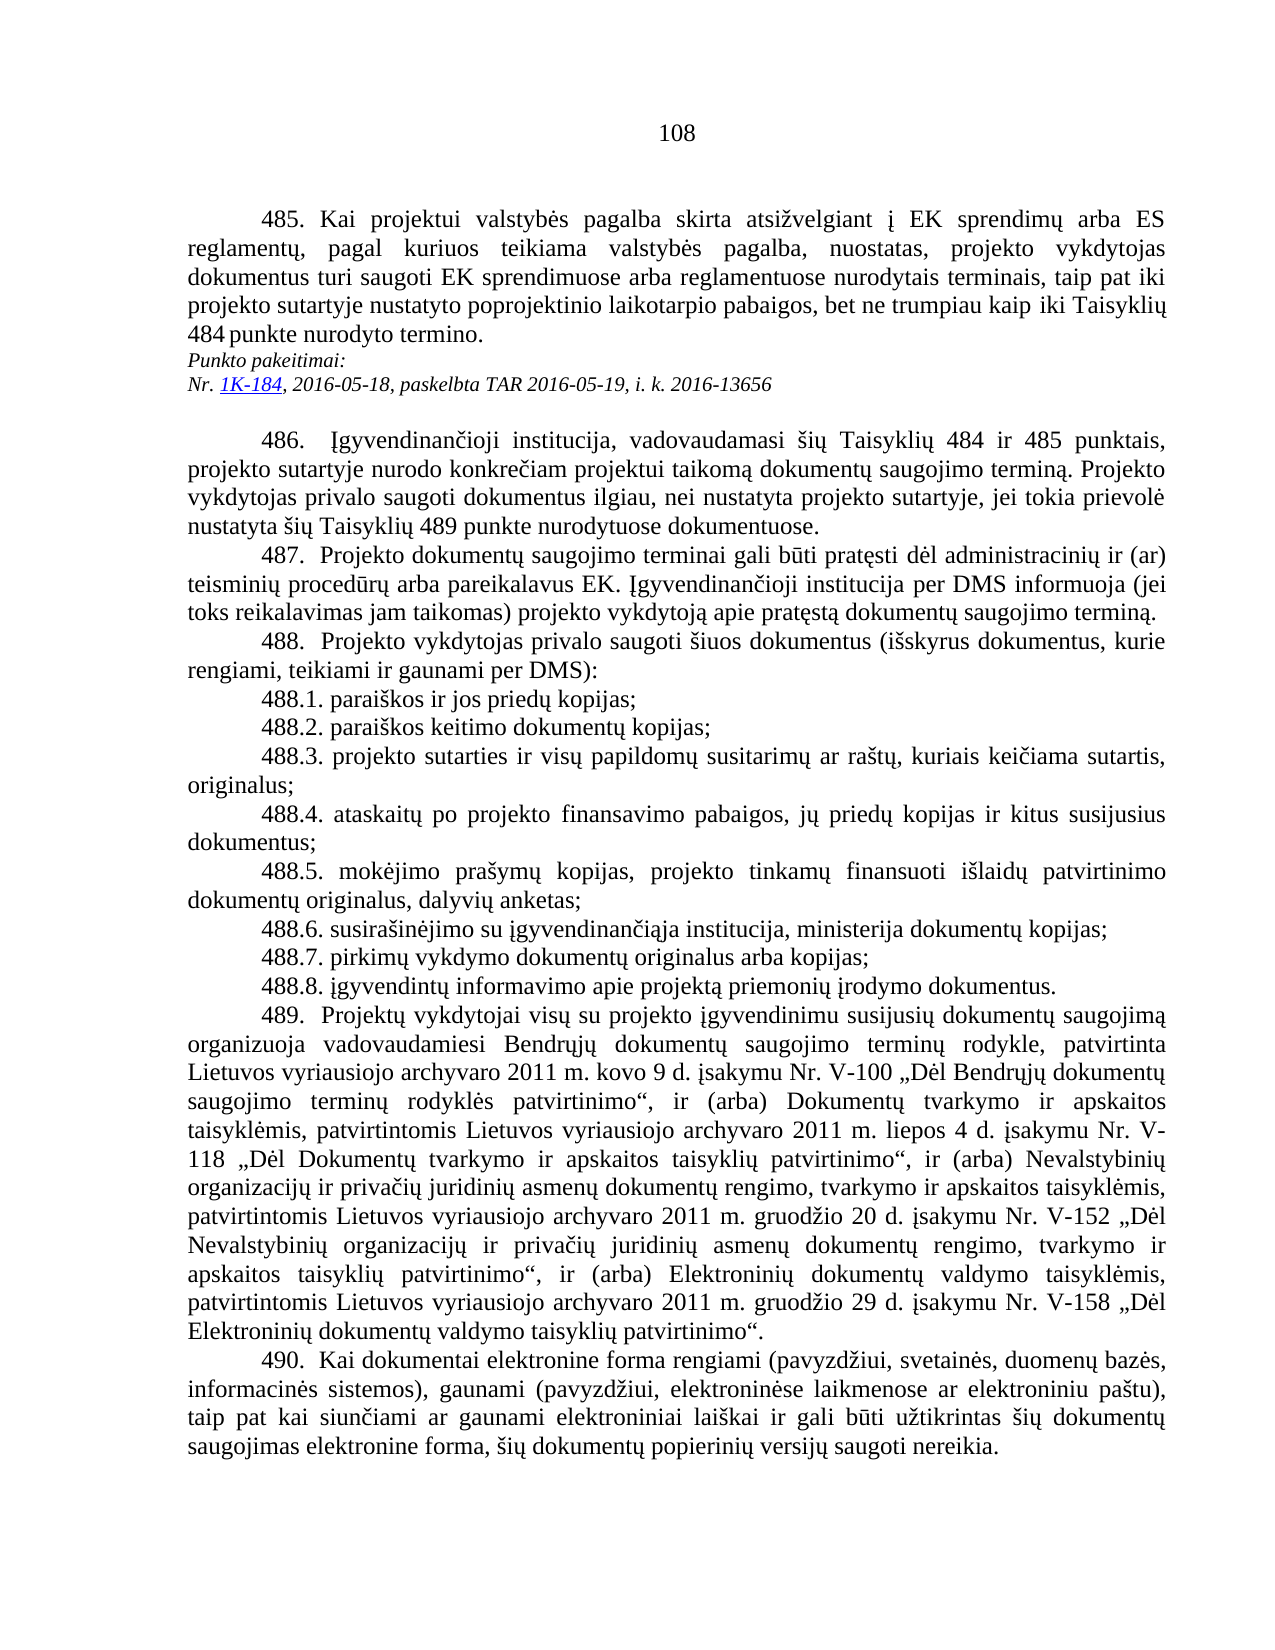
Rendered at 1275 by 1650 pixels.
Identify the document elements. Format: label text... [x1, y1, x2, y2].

text 490. Kai dokumentai elektronine forma rengiami (pavyzdžiui, svetainės, duomenų bazės, informacinės sistemos), gaunami (pavyzdžiui, elektroninėse laikmenose ar elektroniniu paštu), taip pat kai siunčiami ar gaunami elektroniniai laiškai ir gali būti užtikrintas šių dokumentų saugojimas elektronine forma, šių dokumentų popierinių versijų saugoti nereikia. [187, 1345, 1167, 1460]
text 488.5. mokėjimo prašymų kopijas, projekto tinkamų finansuoti išlaidų patvirtinimo dokumentų originalus, dalyvių anketas; [187, 856, 1167, 914]
text Punkto pakeitimai: [187, 348, 1167, 372]
text 485. Kai projektui valstybės pagalba skirta atsižvelgiant į EK sprendimų arba ES reglamentų, pagal kuriuos teikiama valstybės pagalba, nuostatas, projekto vykdytojas dokumentus turi saugoti EK sprendimuose arba reglamentuose nurodytais terminais, taip pat iki projekto sutartyje nustatyto poprojektinio laikotarpio pabaigos, bet ne trumpiau kaip iki Taisyklių 484 punkte nurodyto termino. [187, 204, 1167, 348]
text 488.3. projekto sutarties ir visų papildomų susitarimų ar raštų, kuriais keičiama sutartis, originalus; [187, 741, 1167, 799]
text 488. Projekto vykdytojas privalo saugoti šiuos dokumentus (išskyrus dokumentus, kurie rengiami, teikiami ir gaunami per DMS): [187, 626, 1167, 684]
text 488.8. įgyvendintų informavimo apie projektą priemonių įrodymo dokumentus. [187, 971, 1167, 1000]
text 488.1. paraiškos ir jos priedų kopijas; [187, 684, 1167, 712]
text 488.6. susirašinėjimo su įgyvendinančiąja institucija, ministerija dokumentų kopijas; [187, 914, 1167, 942]
text 488.7. pirkimų vykdymo dokumentų originalus arba kopijas; [187, 942, 1167, 971]
text 487. Projekto dokumentų saugojimo terminai gali būti pratęsti dėl administracinių ir (ar) teisminių procedūrų arba pareikalavus EK. Įgyvendinančioji institucija per DMS informuoja (jei toks reikalavimas jam taikomas) projekto vykdytoją apie pratęstą dokumentų saugojimo terminą. [187, 540, 1167, 626]
text Nr. 1K-184, 2016-05-18, paskelbta TAR 2016-05-19, i. k. 2016-13656 [187, 372, 1167, 396]
text 488.2. paraiškos keitimo dokumentų kopijas; [187, 712, 1167, 741]
text 489. Projektų vykdytojai visų su projekto įgyvendinimu susijusių dokumentų saugojimą organizuoja vadovaudamiesi Bendrųjų dokumentų saugojimo terminų rodykle, patvirtinta Lietuvos vyriausiojo archyvaro 2011 m. kovo 9 d. įsakymu Nr. V-100 „Dėl Bendrųjų dokumentų saugojimo terminų rodyklės patvirtinimo“, ir (arba) Dokumentų tvarkymo ir apskaitos taisyklėmis, patvirtintomis Lietuvos vyriausiojo archyvaro 2011 m. liepos 4 d. įsakymu Nr. V-118 „Dėl Dokumentų tvarkymo ir apskaitos taisyklių patvirtinimo“, ir (arba) Nevalstybinių organizacijų ir privačių juridinių asmenų dokumentų rengimo, tvarkymo ir apskaitos taisyklėmis, patvirtintomis Lietuvos vyriausiojo archyvaro 2011 m. gruodžio 20 d. įsakymu Nr. V-152 „Dėl Nevalstybinių organizacijų ir privačių juridinių asmenų dokumentų rengimo, tvarkymo ir apskaitos taisyklių patvirtinimo“, ir (arba) Elektroninių dokumentų valdymo taisyklėmis, patvirtintomis Lietuvos vyriausiojo archyvaro 2011 m. gruodžio 29 d. įsakymu Nr. V-158 „Dėl Elektroninių dokumentų valdymo taisyklių patvirtinimo“. [187, 1000, 1167, 1345]
text 486. Įgyvendinančioji institucija, vadovaudamasi šių Taisyklių 484 ir 485 punktais, projekto sutartyje nurodo konkrečiam projektui taikomą dokumentų saugojimo terminą. Projekto vykdytojas privalo saugoti dokumentus ilgiau, nei nustatyta projekto sutartyje, jei tokia prievolė nustatyta šių Taisyklių 489 punkte nurodytuose dokumentuose. [187, 425, 1167, 540]
text 488.4. ataskaitų po projekto finansavimo pabaigos, jų priedų kopijas ir kitus susijusius dokumentus; [187, 799, 1167, 856]
